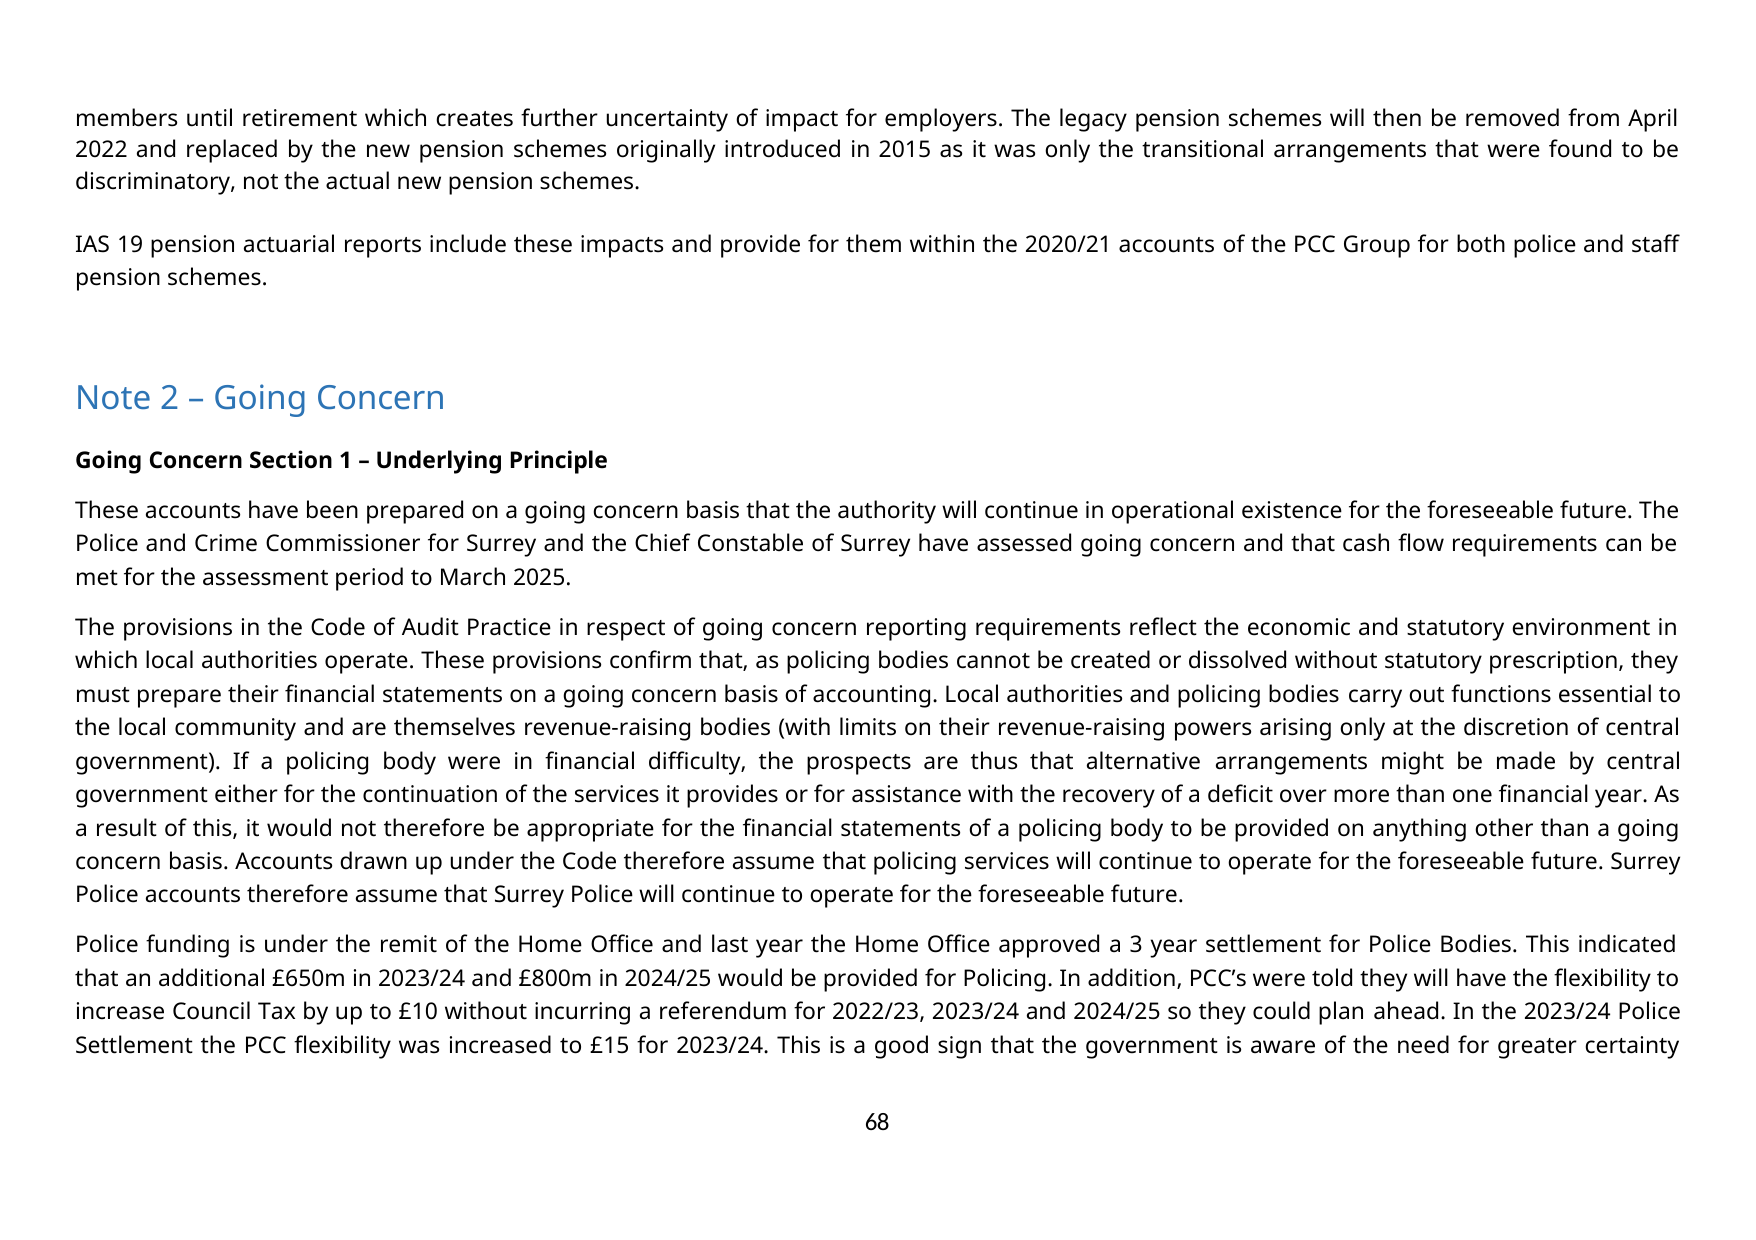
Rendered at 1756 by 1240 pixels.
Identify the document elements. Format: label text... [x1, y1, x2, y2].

text These accounts have been prepared on a going concern basis that the authority will continue in operational existence for the foreseeable future. The Police and Crime Commissioner for Surrey and the Chief Constable of Surrey have assessed going concern and that cash flow requirements can be met for the assessment period to March 2025. [75, 494, 1681, 592]
text The provisions in the Code of Audit Practice in respect of going concern reporting requirements reflect the economic and statutory environment in which local authorities operate. These provisions confirm that, as policing bodies cannot be created or dissolved without statutory prescription, they must prepare their financial statements on a going concern basis of accounting. Local authorities and policing bodies carry out functions essential to the local community and are themselves revenue-raising bodies (with limits on their revenue-raising powers arising only at the discretion of central government). If a policing body were in financial difficulty, the prospects are thus that alternative arrangements might be made by central government either for the continuation of the services it provides or for assistance with the recovery of a deficit over more than one financial year. As a result of this, it would not therefore be appropriate for the financial statements of a policing body to be provided on anything other than a going concern basis. Accounts drawn up under the Code therefore assume that policing services will continue to operate for the foreseeable future. Surrey Police accounts therefore assume that Surrey Police will continue to operate for the foreseeable future. [75, 611, 1681, 909]
text Police funding is under the remit of the Home Office and last year the Home Office approved a 3 year settlement for Police Bodies. This indicated that an additional £650m in 2023/24 and £800m in 2024/25 would be provided for Policing. In addition, PCC’s were told they will have the flexibility to increase Council Tax by up to £10 without incurring a referendum for 2022/23, 2023/24 and 2024/25 so they could plan ahead. In the 2023/24 Police Settlement the PCC flexibility was increased to £15 for 2023/24. This is a good sign that the government is aware of the need for greater certainty [75, 928, 1681, 1060]
subtitle Note 2 – Going Concern [75, 373, 1695, 419]
subtitle Going Concern Section 1 – Underlying Principle [75, 444, 1695, 475]
text IAS 19 pension actuarial reports include these impacts and provide for them within the 2020/21 accounts of the PCC Group for both police and staff pension schemes. [75, 228, 1681, 292]
text members until retirement which creates further uncertainty of impact for employers. The legacy pension schemes will then be removed from April 2022 and replaced by the new pension schemes originally introduced in 2015 as it was only the transitional arrangements that were found to be discriminatory, not the actual new pension schemes. [75, 102, 1681, 196]
